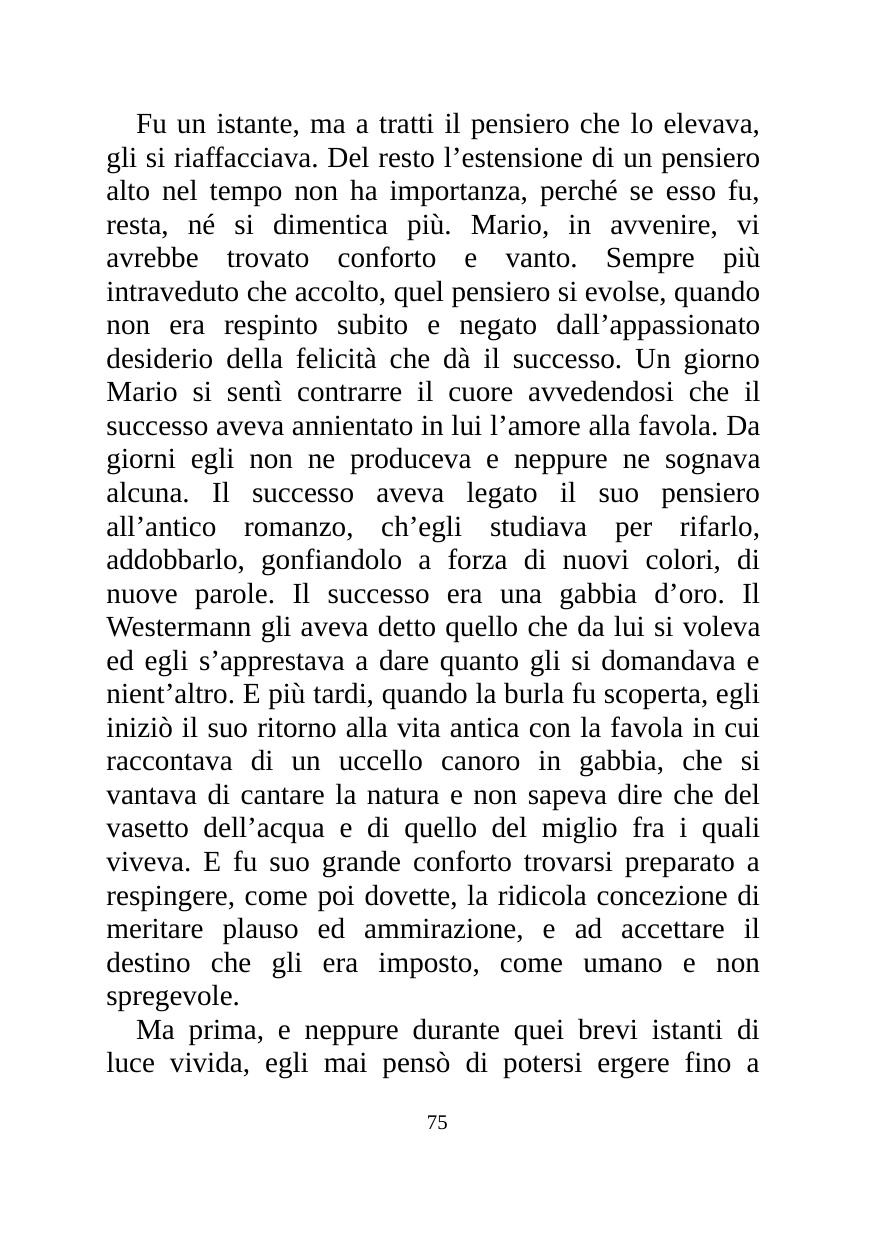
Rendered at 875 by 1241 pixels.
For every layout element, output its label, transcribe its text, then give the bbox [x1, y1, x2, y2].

text Fu un istante, ma a tratti il pensiero che lo elevava, gli si riaffacciava. Del resto l’estensione di un pensiero alto nel tempo non ha importanza, perché se esso fu, resta, né si dimentica più. Mario, in avvenire, vi avrebbe trovato conforto e vanto. Sempre più intraveduto che accolto, quel pensiero si evolse, quando non era respinto subito e negato dall’appassionato desiderio della felicità che dà il successo. Un giorno Mario si sentì contrarre il cuore avvedendosi che il successo aveva annientato in lui l’amore alla favola. Da giorni egli non ne produceva e neppure ne sognava alcuna. Il successo aveva legato il suo pensiero all’antico romanzo, ch’egli studiava per rifarlo, addobbarlo, gonfiandolo a forza di nuovi colori, di nuove parole. Il successo era una gabbia d’oro. Il Westermann gli aveva detto quello che da lui si voleva ed egli s’apprestava a dare quanto gli si domandava e nient’altro. E più tardi, quando la burla fu scoperta, egli iniziò il suo ritorno alla vita antica con la favola in cui raccontava di un uccello canoro in gabbia, che si vantava di cantare la natura e non sapeva dire che del vasetto dell’acqua e di quello del miglio fra i quali viveva. E fu suo grande conforto trovarsi preparato a respingere, come poi dovette, la ridicola concezione di meritare plauso ed ammirazione, e ad accettare il destino che gli era imposto, come umano e non spregevole. [106, 106, 761, 1012]
text Ma prima, e neppure durante quei brevi istanti di luce vivida, egli mai pensò di potersi ergere fino a [106, 1012, 761, 1079]
